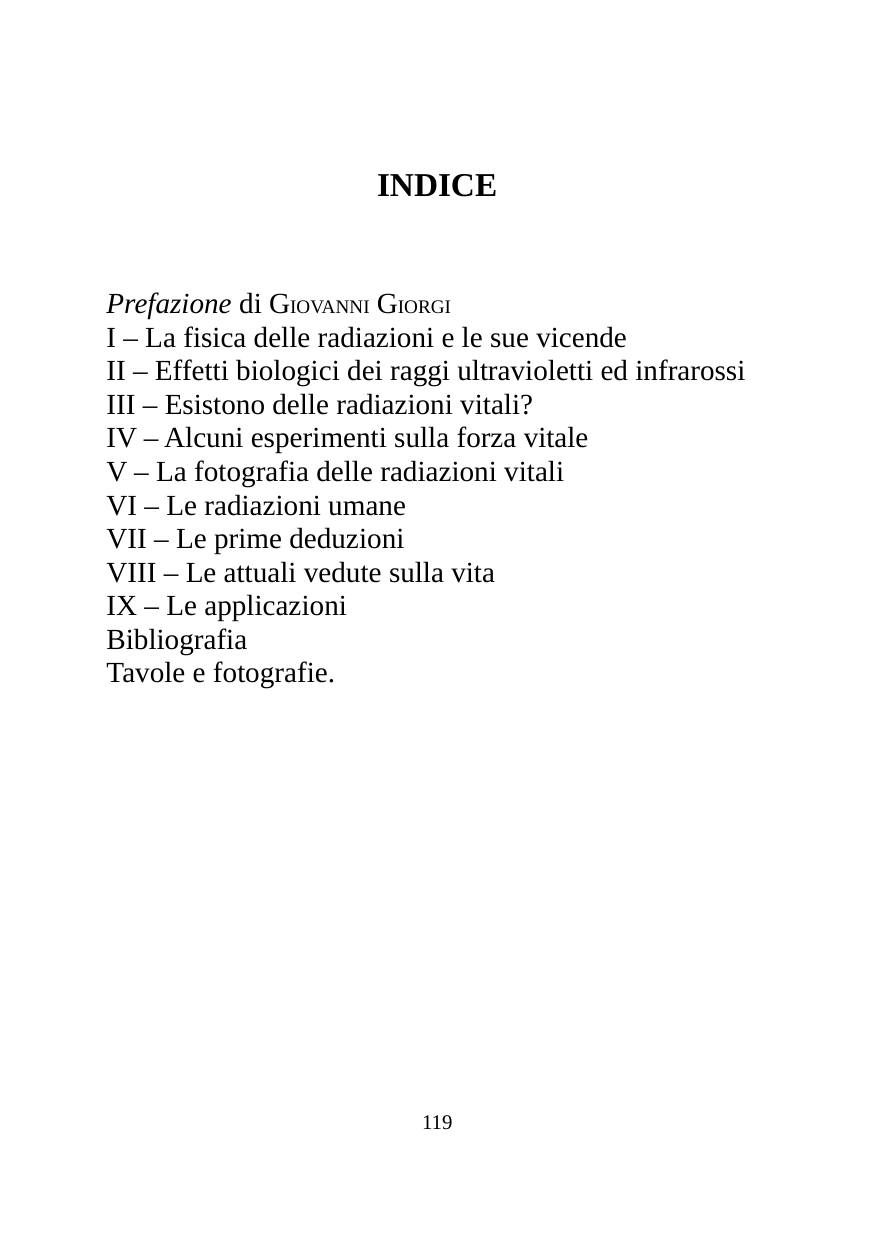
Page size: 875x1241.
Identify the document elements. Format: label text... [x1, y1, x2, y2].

text V – La fotografia delle radiazioni vitali [106, 454, 768, 488]
text IX – Le applicazioni [106, 588, 768, 622]
text III – Esistono delle radiazioni vitali? [106, 387, 768, 421]
text Bibliografia [106, 622, 768, 655]
text VII – Le prime deduzioni [106, 521, 768, 555]
text VI – Le radiazioni umane [106, 488, 768, 521]
text Prefazione di Giovanni Giorgi [106, 286, 768, 320]
subtitle INDICE [106, 165, 768, 204]
text VIII – Le attuali vedute sulla vita [106, 555, 768, 588]
text Tavole e fotografie. [106, 655, 768, 689]
text IV – Alcuni esperimenti sulla forza vitale [106, 421, 768, 454]
text I – La fisica delle radiazioni e le sue vicende [106, 320, 768, 353]
text II – Effetti biologici dei raggi ultravioletti ed infrarossi [106, 353, 768, 387]
